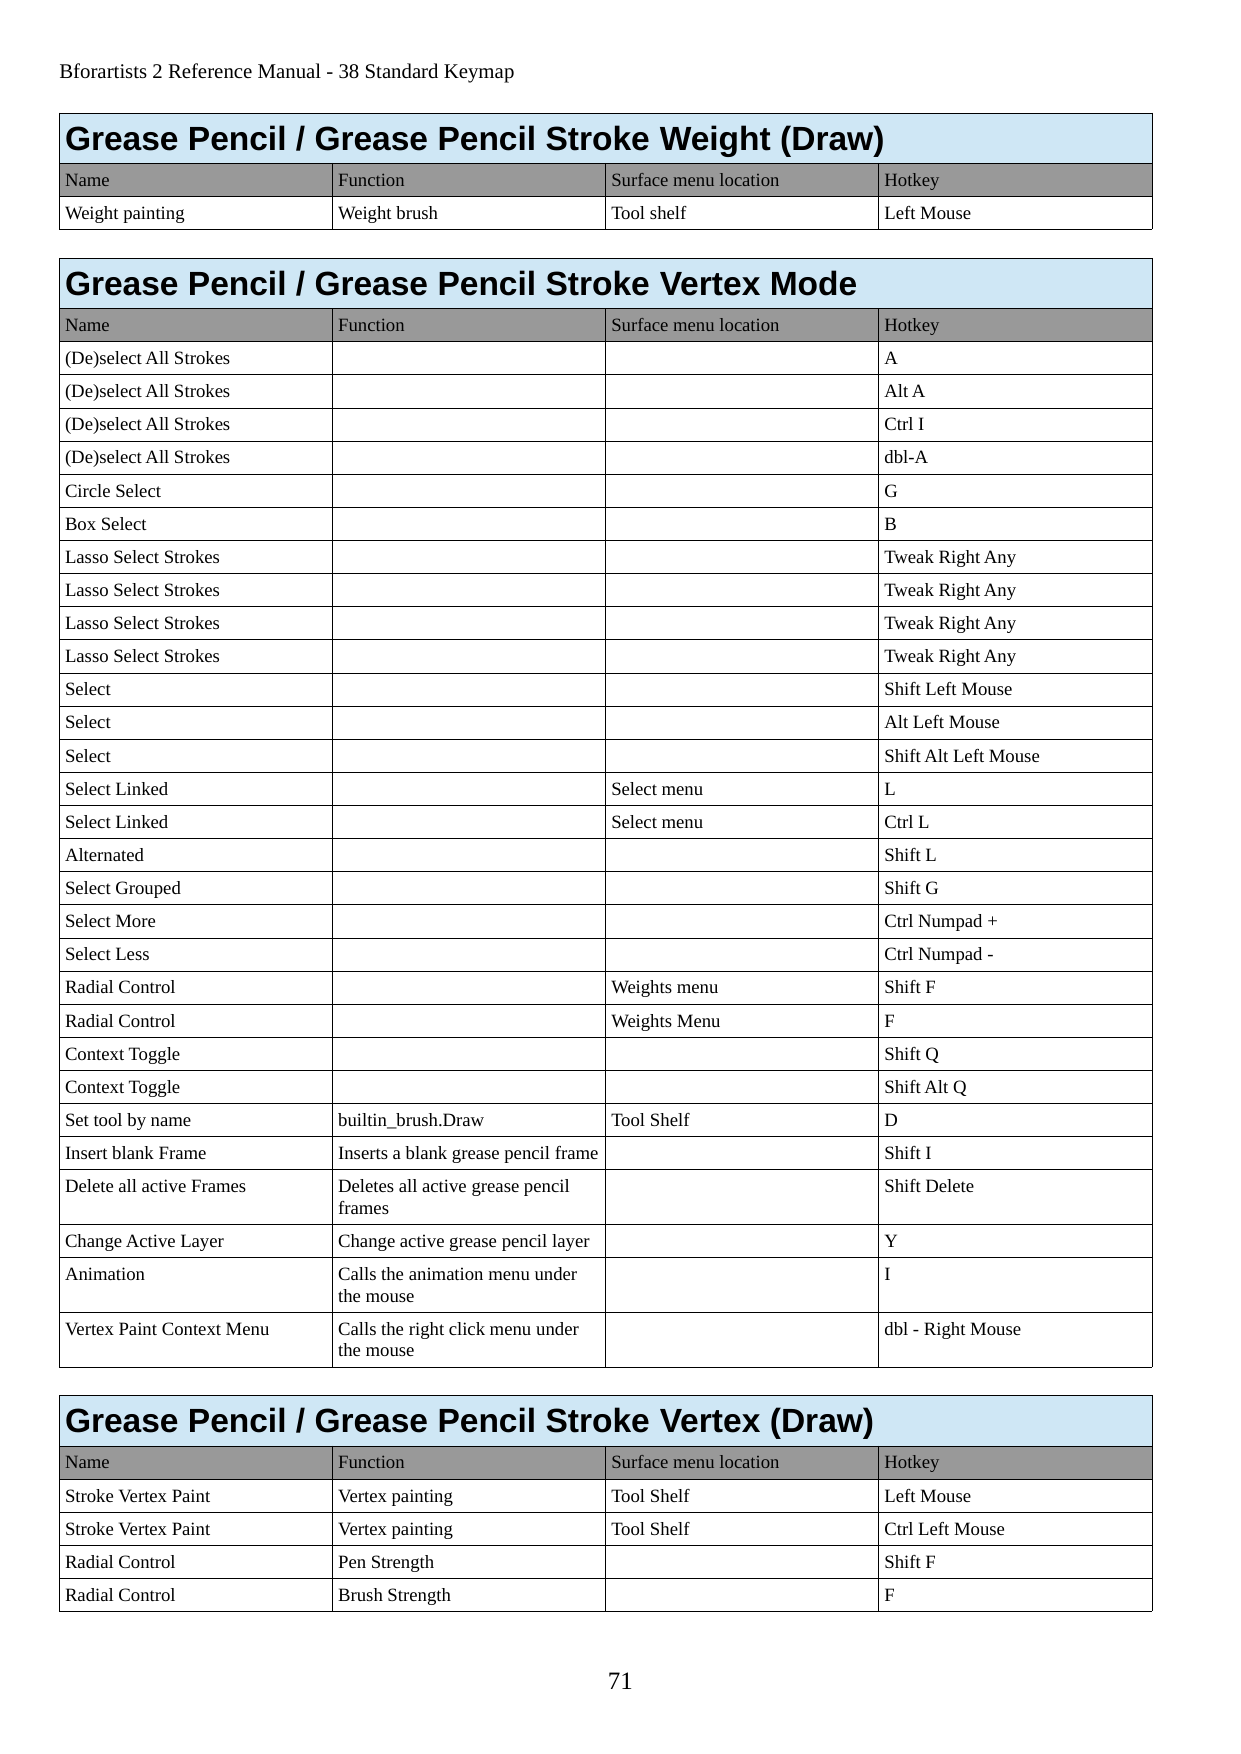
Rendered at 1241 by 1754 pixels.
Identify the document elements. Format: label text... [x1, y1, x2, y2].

table_cell [606, 375, 878, 407]
table_cell (De)select All Strokes [60, 375, 332, 407]
table_cell [333, 1038, 605, 1070]
table_cell Stroke Vertex Paint [60, 1480, 332, 1512]
table_cell Surface menu location [606, 164, 878, 196]
table_cell Name [60, 309, 332, 341]
table_cell Radial Control [60, 972, 332, 1004]
table_cell [606, 1258, 878, 1312]
table_cell [606, 1071, 878, 1103]
table_cell Radial Control [60, 1579, 332, 1611]
table_cell Ctrl I [879, 409, 1152, 441]
table_cell [606, 607, 878, 639]
table_cell Deletes all active grease pencil frames [333, 1170, 605, 1224]
table_cell Y [879, 1225, 1152, 1257]
table_cell Vertex painting [333, 1513, 605, 1545]
table_cell Lasso Select Strokes [60, 574, 332, 606]
table_cell Function [333, 164, 605, 196]
table_cell [606, 1313, 878, 1367]
table_cell Inserts a blank grease pencil frame [333, 1137, 605, 1169]
table_cell Select Linked [60, 806, 332, 838]
table_cell Select menu [606, 806, 878, 838]
table_cell [606, 1225, 878, 1257]
table_cell Tool Shelf [606, 1480, 878, 1512]
table_cell Tool shelf [606, 197, 878, 229]
table_cell Select Grouped [60, 872, 332, 904]
table_cell [606, 872, 878, 904]
table_cell [333, 939, 605, 971]
table_cell Tweak Right Any [879, 574, 1152, 606]
table_cell Ctrl Numpad + [879, 905, 1152, 937]
table_cell Ctrl Left Mouse [879, 1513, 1152, 1545]
table_cell Ctrl L [879, 806, 1152, 838]
table_cell Shift G [879, 872, 1152, 904]
table_cell B [879, 508, 1152, 540]
table_cell Tweak Right Any [879, 541, 1152, 573]
table_cell Function [333, 1447, 605, 1479]
table_cell Shift Delete [879, 1170, 1152, 1224]
table_cell Shift Alt Left Mouse [879, 740, 1152, 772]
table_cell [606, 905, 878, 937]
table_cell [333, 806, 605, 838]
table_cell Shift Q [879, 1038, 1152, 1070]
table_cell Shift L [879, 839, 1152, 871]
table_cell [606, 442, 878, 474]
table_cell Shift I [879, 1137, 1152, 1169]
table_cell [333, 674, 605, 706]
table_cell Calls the animation menu under the mouse [333, 1258, 605, 1312]
table_cell [606, 508, 878, 540]
table_cell [333, 508, 605, 540]
table_cell Hotkey [879, 164, 1152, 196]
table_cell [333, 839, 605, 871]
table_cell Shift Alt Q [879, 1071, 1152, 1103]
table_cell [606, 1546, 878, 1578]
table_cell F [879, 1579, 1152, 1611]
table_cell [606, 1170, 878, 1224]
table_header Grease Pencil / Grease Pencil Stroke Vertex (Draw) [60, 1396, 1152, 1446]
table_cell [333, 740, 605, 772]
table_cell [333, 409, 605, 441]
table_cell Tool Shelf [606, 1513, 878, 1545]
table_cell [333, 773, 605, 805]
table_header Grease Pencil / Grease Pencil Stroke Weight (Draw) [60, 114, 1152, 163]
table_cell Select [60, 674, 332, 706]
table_cell D [879, 1104, 1152, 1136]
table_cell [333, 442, 605, 474]
table_cell [333, 872, 605, 904]
table_cell [333, 640, 605, 672]
table_cell (De)select All Strokes [60, 442, 332, 474]
table_cell Brush Strength [333, 1579, 605, 1611]
table_cell Name [60, 1447, 332, 1479]
table_cell [333, 541, 605, 573]
table_cell F [879, 1005, 1152, 1037]
table_cell Weight painting [60, 197, 332, 229]
table_cell Set tool by name [60, 1104, 332, 1136]
table_cell [606, 939, 878, 971]
table_cell Select [60, 740, 332, 772]
table_cell [606, 674, 878, 706]
table_cell Weight brush [333, 197, 605, 229]
table_cell [606, 1137, 878, 1169]
table_cell Left Mouse [879, 197, 1152, 229]
table_cell G [879, 475, 1152, 507]
table_cell Radial Control [60, 1005, 332, 1037]
table_cell L [879, 773, 1152, 805]
table_cell Select menu [606, 773, 878, 805]
table_cell Hotkey [879, 309, 1152, 341]
table_cell [606, 409, 878, 441]
table_cell Change active grease pencil layer [333, 1225, 605, 1257]
table_cell Select Less [60, 939, 332, 971]
table_cell [333, 607, 605, 639]
table_cell Shift F [879, 1546, 1152, 1578]
table_cell [606, 1038, 878, 1070]
table_cell Context Toggle [60, 1038, 332, 1070]
table_cell Radial Control [60, 1546, 332, 1578]
table_cell Tool Shelf [606, 1104, 878, 1136]
table_header Grease Pencil / Grease Pencil Stroke Vertex Mode [60, 259, 1152, 308]
table_cell Name [60, 164, 332, 196]
table_cell Calls the right click menu under the mouse [333, 1313, 605, 1367]
table_cell Left Mouse [879, 1480, 1152, 1512]
table_cell [606, 475, 878, 507]
table_cell Lasso Select Strokes [60, 607, 332, 639]
table_cell Insert blank Frame [60, 1137, 332, 1169]
table_cell [606, 839, 878, 871]
table_cell Weights menu [606, 972, 878, 1004]
table_cell [333, 375, 605, 407]
table_cell [606, 1579, 878, 1611]
table_cell dbl-A [879, 442, 1152, 474]
table_cell Shift Left Mouse [879, 674, 1152, 706]
table_cell Pen Strength [333, 1546, 605, 1578]
table_cell Change Active Layer [60, 1225, 332, 1257]
table_cell Lasso Select Strokes [60, 640, 332, 672]
table_cell Weights Menu [606, 1005, 878, 1037]
table_cell I [879, 1258, 1152, 1312]
table_cell [606, 740, 878, 772]
table_cell [333, 574, 605, 606]
table_cell [333, 475, 605, 507]
table_cell [606, 707, 878, 739]
table_cell [333, 707, 605, 739]
table_cell Surface menu location [606, 1447, 878, 1479]
table_cell [333, 972, 605, 1004]
table_cell (De)select All Strokes [60, 409, 332, 441]
table_cell Shift F [879, 972, 1152, 1004]
table_cell Delete all active Frames [60, 1170, 332, 1224]
table_cell Vertex painting [333, 1480, 605, 1512]
table_cell Vertex Paint Context Menu [60, 1313, 332, 1367]
table_cell Tweak Right Any [879, 640, 1152, 672]
table_cell Circle Select [60, 475, 332, 507]
table_cell builtin_brush.Draw [333, 1104, 605, 1136]
table_cell [606, 640, 878, 672]
table_cell A [879, 342, 1152, 374]
table_cell Animation [60, 1258, 332, 1312]
table_cell Hotkey [879, 1447, 1152, 1479]
table_cell Alternated [60, 839, 332, 871]
table_cell (De)select All Strokes [60, 342, 332, 374]
table_cell Alt Left Mouse [879, 707, 1152, 739]
table_cell [606, 574, 878, 606]
table_cell [333, 1005, 605, 1037]
table_cell Lasso Select Strokes [60, 541, 332, 573]
table_cell Stroke Vertex Paint [60, 1513, 332, 1545]
table_cell [606, 541, 878, 573]
table_cell [333, 1071, 605, 1103]
table_cell Ctrl Numpad - [879, 939, 1152, 971]
table_cell Select [60, 707, 332, 739]
table_cell Box Select [60, 508, 332, 540]
table_cell [333, 905, 605, 937]
table_cell [333, 342, 605, 374]
table_cell [606, 342, 878, 374]
table_cell Select More [60, 905, 332, 937]
table_cell Function [333, 309, 605, 341]
table_cell Context Toggle [60, 1071, 332, 1103]
table_cell Tweak Right Any [879, 607, 1152, 639]
table_cell Surface menu location [606, 309, 878, 341]
table_cell Select Linked [60, 773, 332, 805]
table_cell Alt A [879, 375, 1152, 407]
table_cell dbl - Right Mouse [879, 1313, 1152, 1367]
